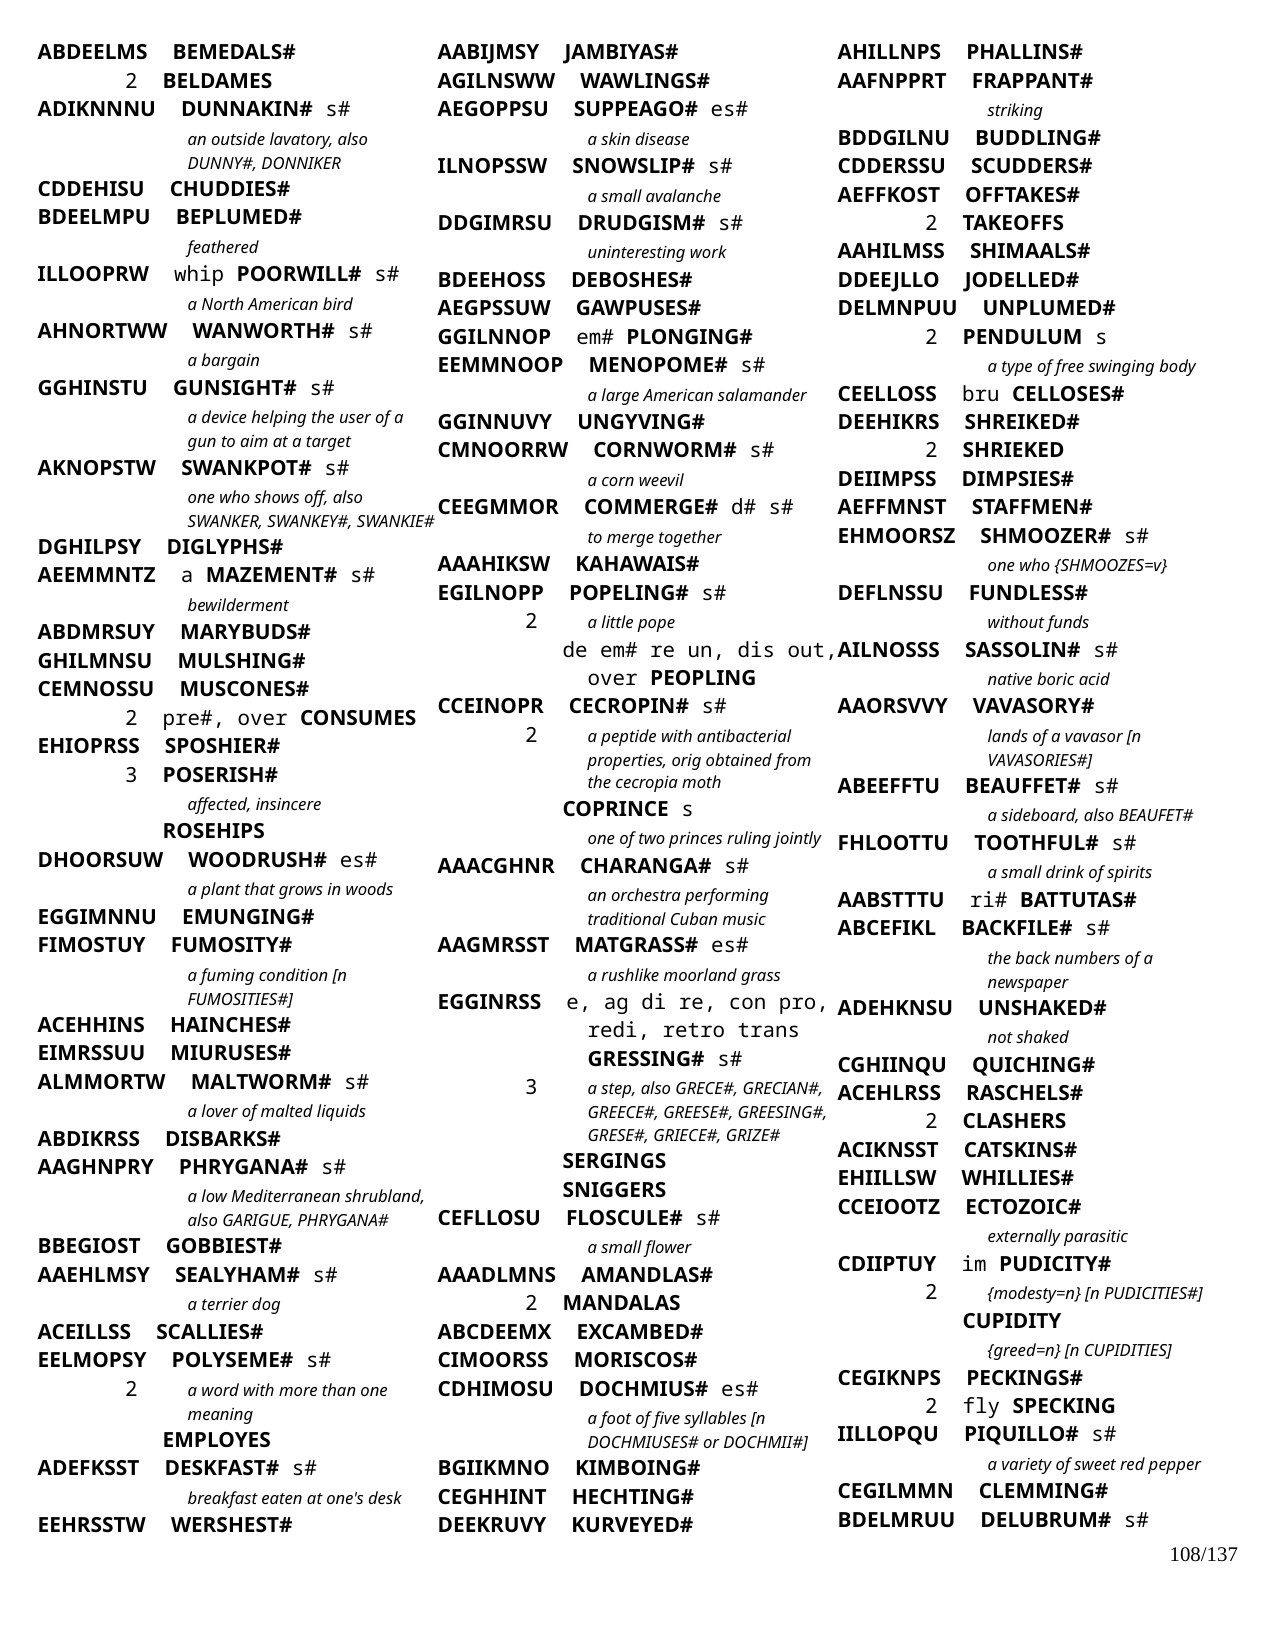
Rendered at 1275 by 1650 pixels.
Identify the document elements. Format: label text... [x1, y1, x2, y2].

text EELMOPSY POLYSEME# s# [37, 1345, 437, 1374]
text ABEEFFTU BEAUFFET# s# [837, 771, 1237, 799]
text 2 TAKEOFFS [837, 208, 1237, 237]
text a corn weevil [437, 464, 837, 492]
text lands of a vavasor [n VAVASORIES#] [837, 720, 1237, 771]
text DELMNPUU UNPLUMED# [837, 293, 1237, 322]
text DDGIMRSU DRUDGISM# s# [437, 208, 837, 237]
text DEFLNSSU FUNDLESS# [837, 578, 1237, 606]
text not shaked [837, 1021, 1237, 1050]
text a plant that grows in woods [37, 873, 437, 902]
text FHLOOTTU TOOTHFUL# s# [837, 828, 1237, 856]
text breakfast eaten at one's desk [37, 1482, 437, 1510]
text 2 a word with more than one meaning [37, 1374, 437, 1425]
text EGGINRSS e, ag di re, con pro, redi, retro trans GRESSING# s# [437, 987, 837, 1072]
text DDEEJLLO JODELLED# [837, 265, 1237, 293]
text a large American salamander [437, 379, 837, 407]
text ACIKNSST CATSKINS# [837, 1135, 1237, 1163]
text ALMMORTW MALTWORM# s# [37, 1067, 437, 1095]
text a lover of malted liquids [37, 1095, 437, 1124]
text ACEILLSS SCALLIES# [37, 1317, 437, 1345]
text BBEGIOST GOBBIEST# [37, 1232, 437, 1260]
text AEGOPPSU SUPPEAGO# es# [437, 94, 837, 123]
text de em# re un, dis out, over PEOPLING [437, 635, 837, 692]
text a sideboard, also BEAUFET# [837, 799, 1237, 828]
text a terrier dog [37, 1288, 437, 1317]
text AAFNPPRT FRAPPANT# [837, 66, 1237, 94]
text CDDEHISU CHUDDIES# [37, 174, 437, 202]
text BDDGILNU BUDDLING# [837, 123, 1237, 151]
text AAGMRSST MATGRASS# es# [437, 930, 837, 959]
text AAEHLMSY SEALYHAM# s# [37, 1260, 437, 1288]
text ABCEFIKL BACKFILE# s# [837, 913, 1237, 942]
text 2 {modesty=n} [n PUDICITIES#] [837, 1277, 1237, 1306]
text 2 SHRIEKED [837, 436, 1237, 464]
text EHMOORSZ SHMOOZER# s# [837, 521, 1237, 549]
text DGHILPSY DIGLYPHS# [37, 532, 437, 561]
text ABDEELMS BEMEDALS# [37, 37, 437, 66]
text CGHIINQU QUICHING# [837, 1050, 1237, 1078]
text one of two princes ruling jointly [437, 822, 837, 851]
text DEEKRUVY KURVEYED# [437, 1510, 837, 1539]
text GGILNNOP em# PLONGING# [437, 322, 837, 350]
text 2 fly SPECKING [837, 1391, 1237, 1419]
text AAADLMNS AMANDLAS# [437, 1260, 837, 1288]
text EGILNOPP POPELING# s# [437, 578, 837, 606]
text {greed=n} [n CUPIDITIES] [837, 1334, 1237, 1363]
text EEMMNOOP MENOPOME# s# [437, 350, 837, 379]
text feathered [37, 231, 437, 259]
text a skin disease [437, 123, 837, 151]
text a device helping the user of a gun to aim at a target [37, 401, 437, 453]
text a bargain [37, 344, 437, 373]
text 3 POSERISH# [37, 760, 437, 788]
text EGGIMNNU EMUNGING# [37, 902, 437, 930]
text SERGINGS [437, 1146, 837, 1175]
text CEMNOSSU MUSCONES# [37, 674, 437, 703]
text DEEHIKRS SHREIKED# [837, 407, 1237, 436]
text AAACGHNR CHARANGA# s# [437, 851, 837, 879]
text a low Mediterranean shrubland, also GARIGUE, PHRYGANA# [37, 1181, 437, 1232]
text ACEHLRSS RASCHELS# [837, 1078, 1237, 1107]
text GGINNUVY UNGYVING# [437, 407, 837, 436]
text a small drink of spirits [837, 856, 1237, 885]
text DHOORSUW WOODRUSH# es# [37, 845, 437, 873]
text CCEINOPR CECROPIN# s# [437, 692, 837, 720]
text 2 a little pope [437, 606, 837, 635]
text 3 a step, also GRECE#, GRECIAN#, GREECE#, GREESE#, GREESING#, GRESE#, GRIECE#, GRIZE# [437, 1072, 837, 1146]
text AEEMMNTZ a MAZEMENT# s# [37, 561, 437, 589]
text ABDIKRSS DISBARKS# [37, 1124, 437, 1152]
text uninteresting work [437, 237, 837, 265]
text CEGIKNPS PECKINGS# [837, 1363, 1237, 1391]
text the back numbers of a newspaper [837, 942, 1237, 993]
text affected, insincere [37, 788, 437, 817]
text a North American bird [37, 288, 437, 316]
text ILLOOPRW whip POORWILL# s# [37, 259, 437, 288]
text BGIIKMNO KIMBOING# [437, 1453, 837, 1482]
text AGILNSWW WAWLINGS# [437, 66, 837, 94]
text 2 BELDAMES [37, 66, 437, 94]
text 2 PENDULUM s [837, 322, 1237, 350]
text an outside lavatory, also DUNNY#, DONNIKER [37, 123, 437, 174]
text ADEHKNSU UNSHAKED# [837, 993, 1237, 1021]
text EHIOPRSS SPOSHIER# [37, 731, 437, 760]
text a rushlike moorland grass [437, 959, 837, 987]
text CEGHHINT HECHTING# [437, 1482, 837, 1510]
text EIMRSSUU MIURUSES# [37, 1038, 437, 1067]
text to merge together [437, 521, 837, 549]
text 2 MANDALAS [437, 1288, 837, 1317]
text BDEEHOSS DEBOSHES# [437, 265, 837, 293]
text ADIKNNNU DUNNAKIN# s# [37, 94, 437, 123]
text DEIIMPSS DIMPSIES# [837, 464, 1237, 492]
text SNIGGERS [437, 1175, 837, 1203]
text CDIIPTUY im PUDICITY# [837, 1249, 1237, 1277]
text ILNOPSSW SNOWSLIP# s# [437, 151, 837, 180]
text one who shows off, also SWANKER, SWANKEY#, SWANKIE# [37, 481, 437, 532]
text CEFLLOSU FLOSCULE# s# [437, 1203, 837, 1232]
text a foot of five syllables [n DOCHMIUSES# or DOCHMII#] [437, 1402, 837, 1453]
text an orchestra performing traditional Cuban music [437, 879, 837, 930]
text one who {SHMOOZES=v} [837, 549, 1237, 578]
text BDELMRUU DELUBRUM# s# [837, 1505, 1237, 1533]
text CMNOORRW CORNWORM# s# [437, 436, 837, 464]
text AABIJMSY JAMBIYAS# [437, 37, 837, 66]
text ABDMRSUY MARYBUDS# [37, 617, 437, 646]
text FIMOSTUY FUMOSITY# [37, 930, 437, 959]
text a type of free swinging body [837, 350, 1237, 379]
text ABCDEEMX EXCAMBED# [437, 1317, 837, 1345]
text EEHRSSTW WERSHEST# [37, 1510, 437, 1539]
text AAGHNPRY PHRYGANA# s# [37, 1152, 437, 1181]
text GGHINSTU GUNSIGHT# s# [37, 373, 437, 401]
text externally parasitic [837, 1220, 1237, 1249]
text a fuming condition [n FUMOSITIES#] [37, 959, 437, 1010]
text IILLOPQU PIQUILLO# s# [837, 1419, 1237, 1448]
text bewilderment [37, 589, 437, 617]
text AEGPSSUW GAWPUSES# [437, 293, 837, 322]
text AEFFMNST STAFFMEN# [837, 492, 1237, 521]
text CEELLOSS bru CELLOSES# [837, 379, 1237, 407]
text AHNORTWW WANWORTH# s# [37, 316, 437, 344]
text AILNOSSS SASSOLIN# s# [837, 635, 1237, 663]
text without funds [837, 606, 1237, 635]
text GHILMNSU MULSHING# [37, 646, 437, 674]
text a small flower [437, 1232, 837, 1260]
text ACEHHINS HAINCHES# [37, 1010, 437, 1038]
text CEGILMMN CLEMMING# [837, 1476, 1237, 1505]
text CDHIMOSU DOCHMIUS# es# [437, 1374, 837, 1402]
text CUPIDITY [837, 1306, 1237, 1334]
text CDDERSSU SCUDDERS# [837, 151, 1237, 180]
text AAORSVVY VAVASORY# [837, 692, 1237, 720]
text AEFFKOST OFFTAKES# [837, 180, 1237, 208]
text COPRINCE s [437, 794, 837, 822]
text 2 a peptide with antibacterial properties, orig obtained from the cecropia moth [437, 720, 837, 794]
text native boric acid [837, 663, 1237, 692]
text AKNOPSTW SWANKPOT# s# [37, 453, 437, 481]
text AAHILMSS SHIMAALS# [837, 237, 1237, 265]
text ROSEHIPS [37, 817, 437, 845]
text ADEFKSST DESKFAST# s# [37, 1453, 437, 1482]
text AABSTTTU ri# BATTUTAS# [837, 885, 1237, 913]
text AHILLNPS PHALLINS# [837, 37, 1237, 66]
text EHIILLSW WHILLIES# [837, 1163, 1237, 1192]
text EMPLOYES [37, 1425, 437, 1453]
text a small avalanche [437, 180, 837, 208]
text CIMOORSS MORISCOS# [437, 1345, 837, 1374]
text AAAHIKSW KAHAWAIS# [437, 549, 837, 578]
text 2 CLASHERS [837, 1107, 1237, 1135]
text CCEIOOTZ ECTOZOIC# [837, 1192, 1237, 1220]
text CEEGMMOR COMMERGE# d# s# [437, 492, 837, 521]
text BDEELMPU BEPLUMED# [37, 202, 437, 231]
text striking [837, 94, 1237, 123]
text 2 pre#, over CONSUMES [37, 703, 437, 731]
text a variety of sweet red pepper [837, 1448, 1237, 1476]
